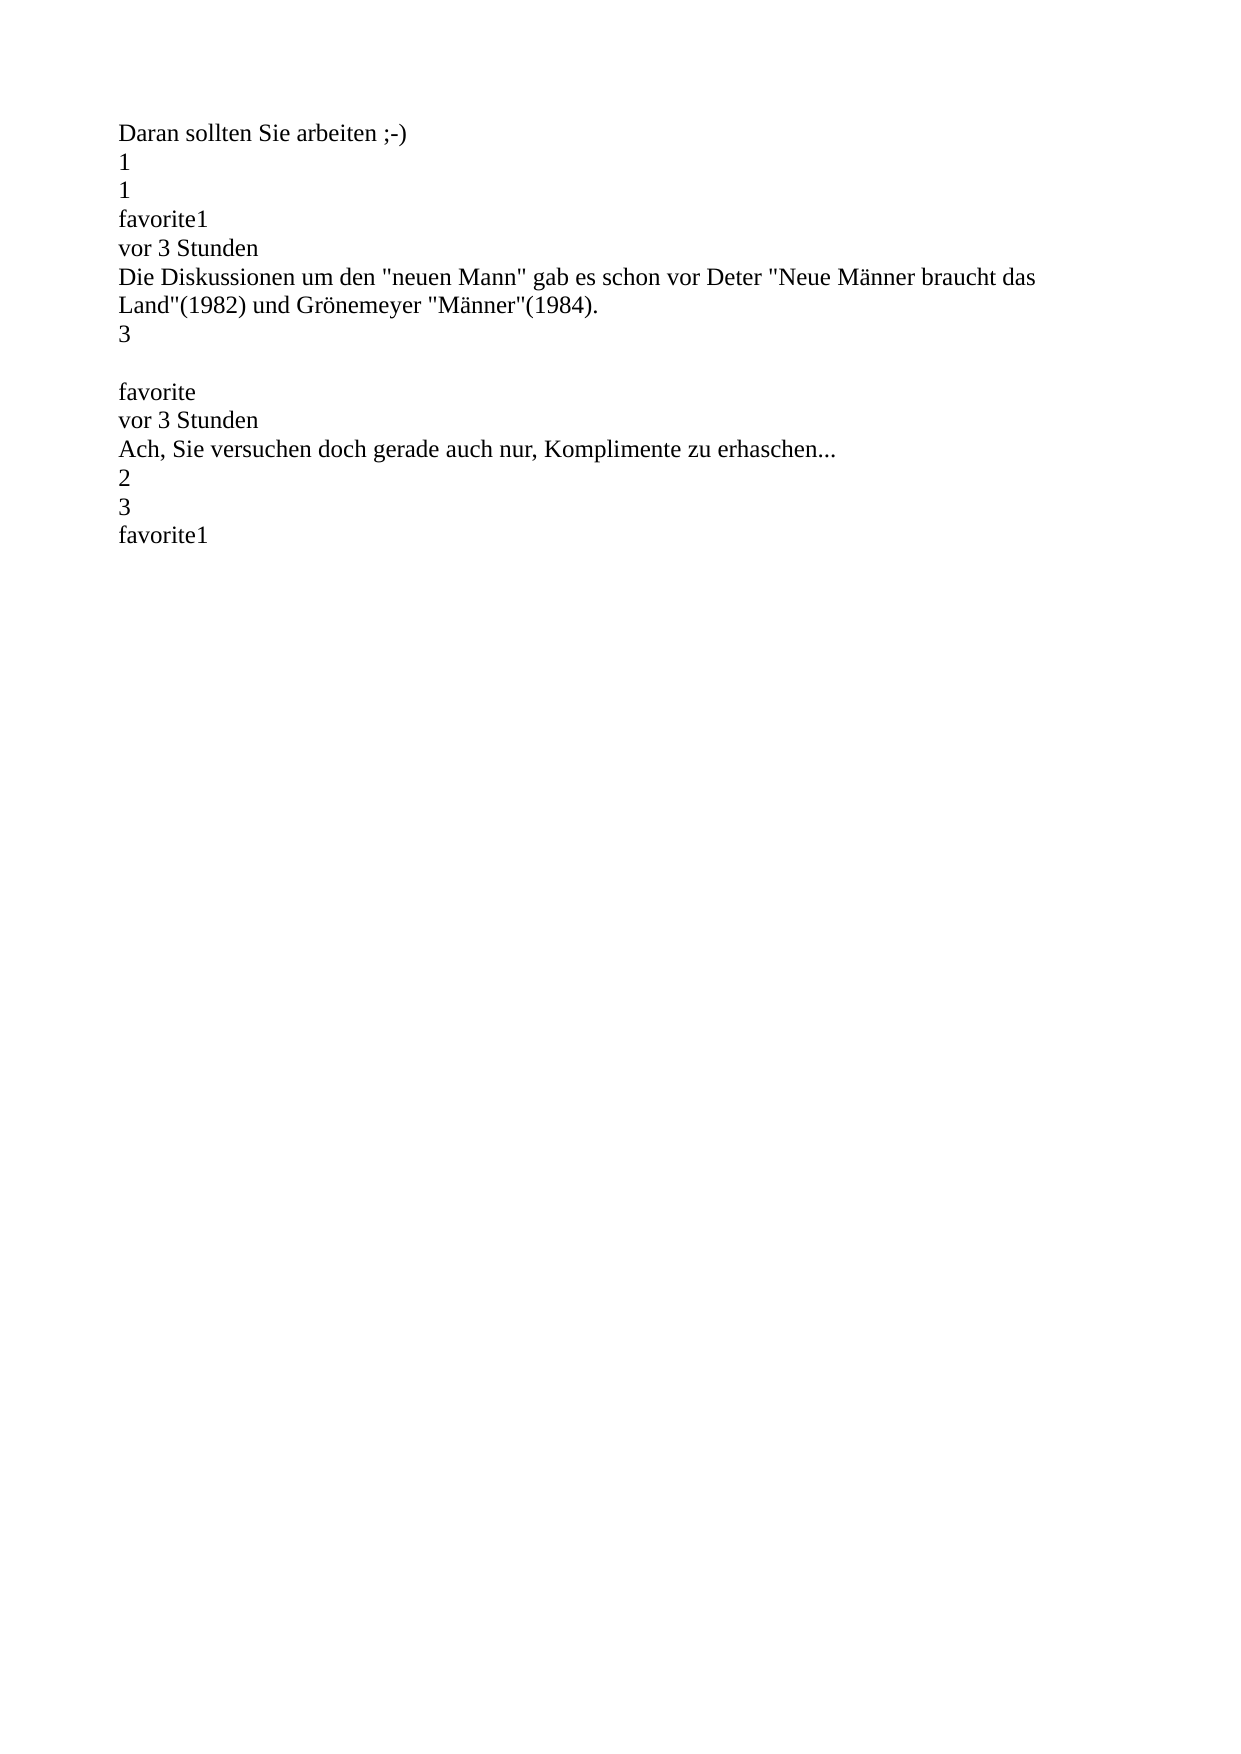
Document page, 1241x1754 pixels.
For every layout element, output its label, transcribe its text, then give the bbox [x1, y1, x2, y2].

text 3 [118, 319, 1122, 348]
text 2 [118, 463, 1122, 492]
text vor 3 Stunden [118, 233, 1122, 262]
text favorite1 [118, 204, 1122, 233]
text vor 3 Stunden [118, 406, 1122, 434]
text Die Diskussionen um den "neuen Mann" gab es schon vor Deter "Neue Männer braucht das Land"(1982) und Grönemeyer "Männer"(1984). [118, 262, 1122, 319]
text favorite1 [118, 521, 1122, 549]
text 3 [118, 492, 1122, 521]
text favorite [118, 377, 1122, 406]
text Ach, Sie versuchen doch gerade auch nur, Komplimente zu erhaschen... [118, 434, 1122, 463]
text 1 [118, 176, 1122, 204]
text 1 [118, 147, 1122, 176]
text Daran sollten Sie arbeiten ;-) [118, 118, 1122, 147]
